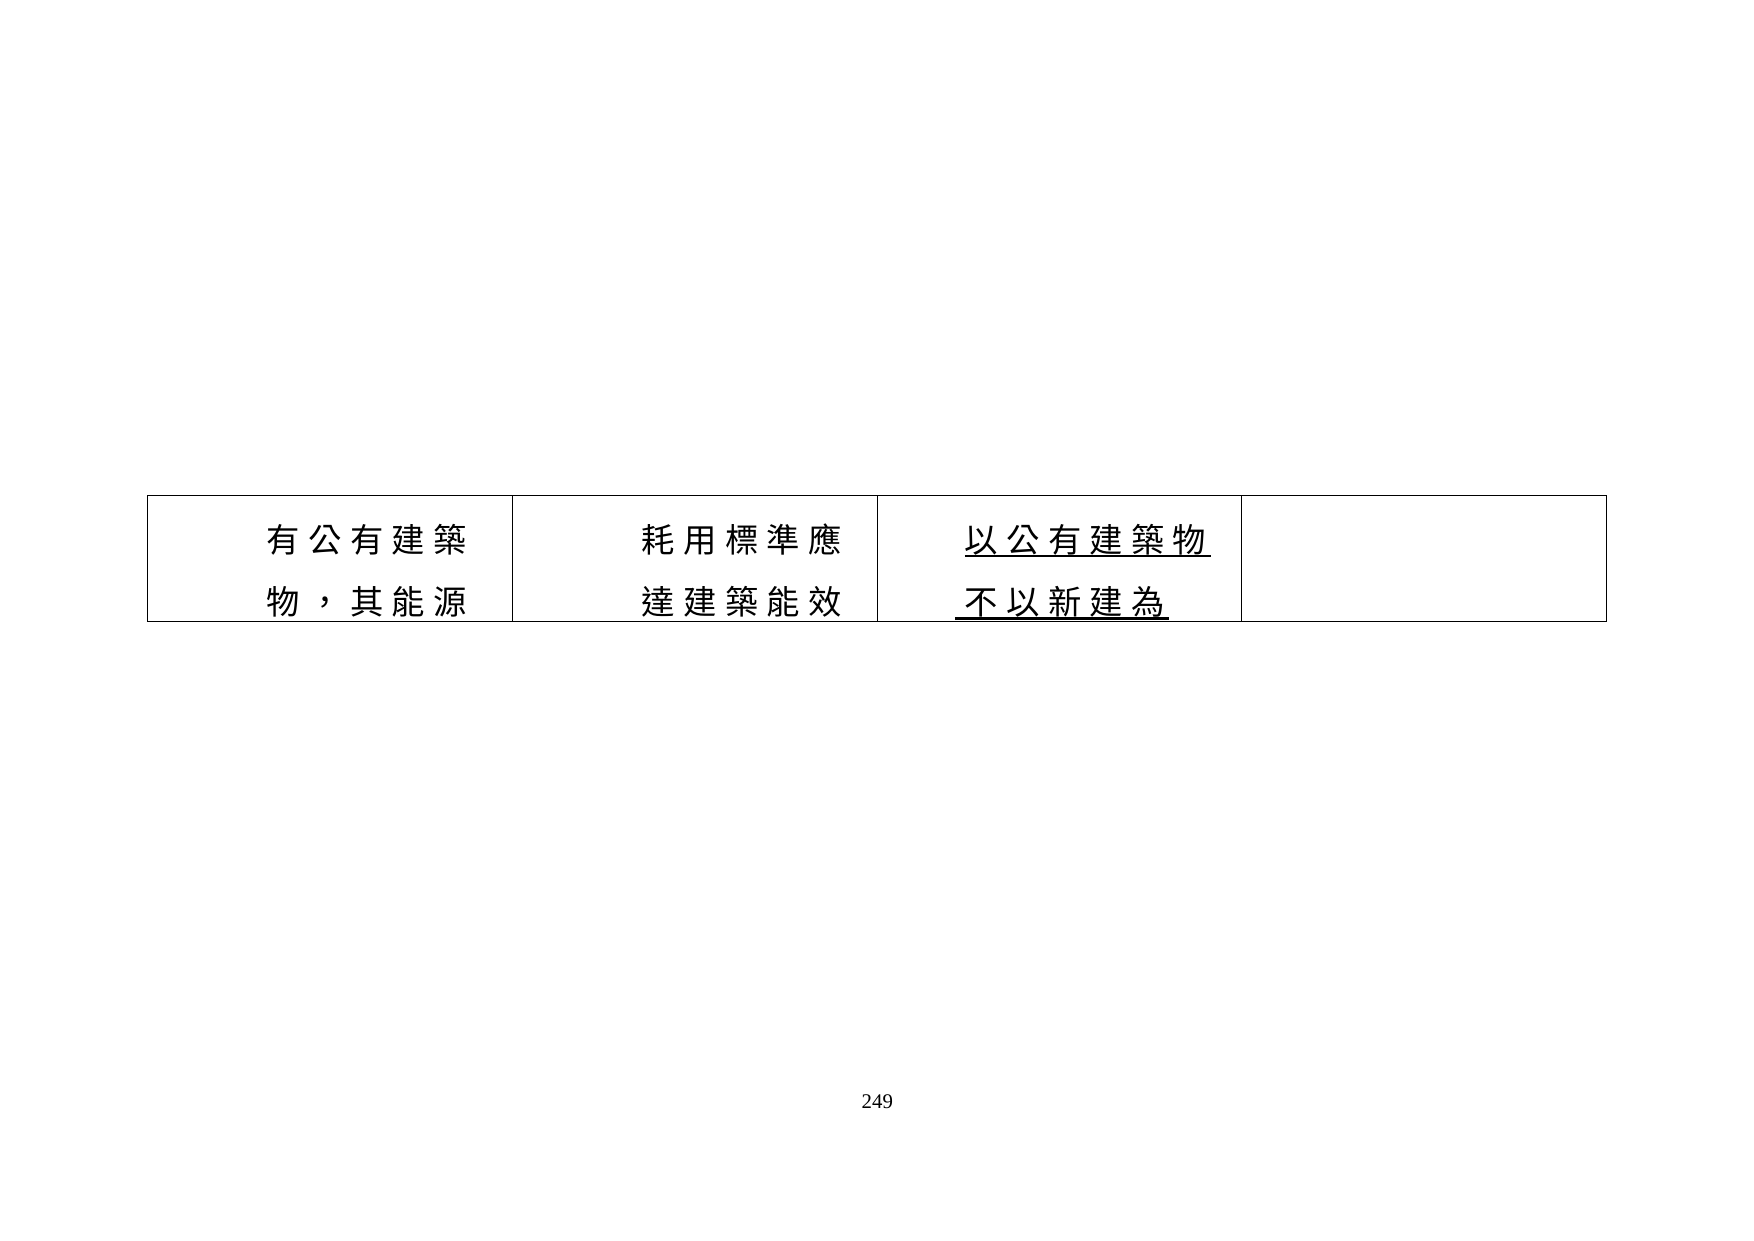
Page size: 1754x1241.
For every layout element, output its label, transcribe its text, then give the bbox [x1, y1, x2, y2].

table_cell [1242, 496, 1606, 621]
table_cell 以公有建築物不以新建為 [878, 496, 1241, 621]
table_cell 耗用標準應達建築能效 [513, 496, 877, 621]
table_cell 有公有建築物，其能源 [148, 496, 512, 621]
